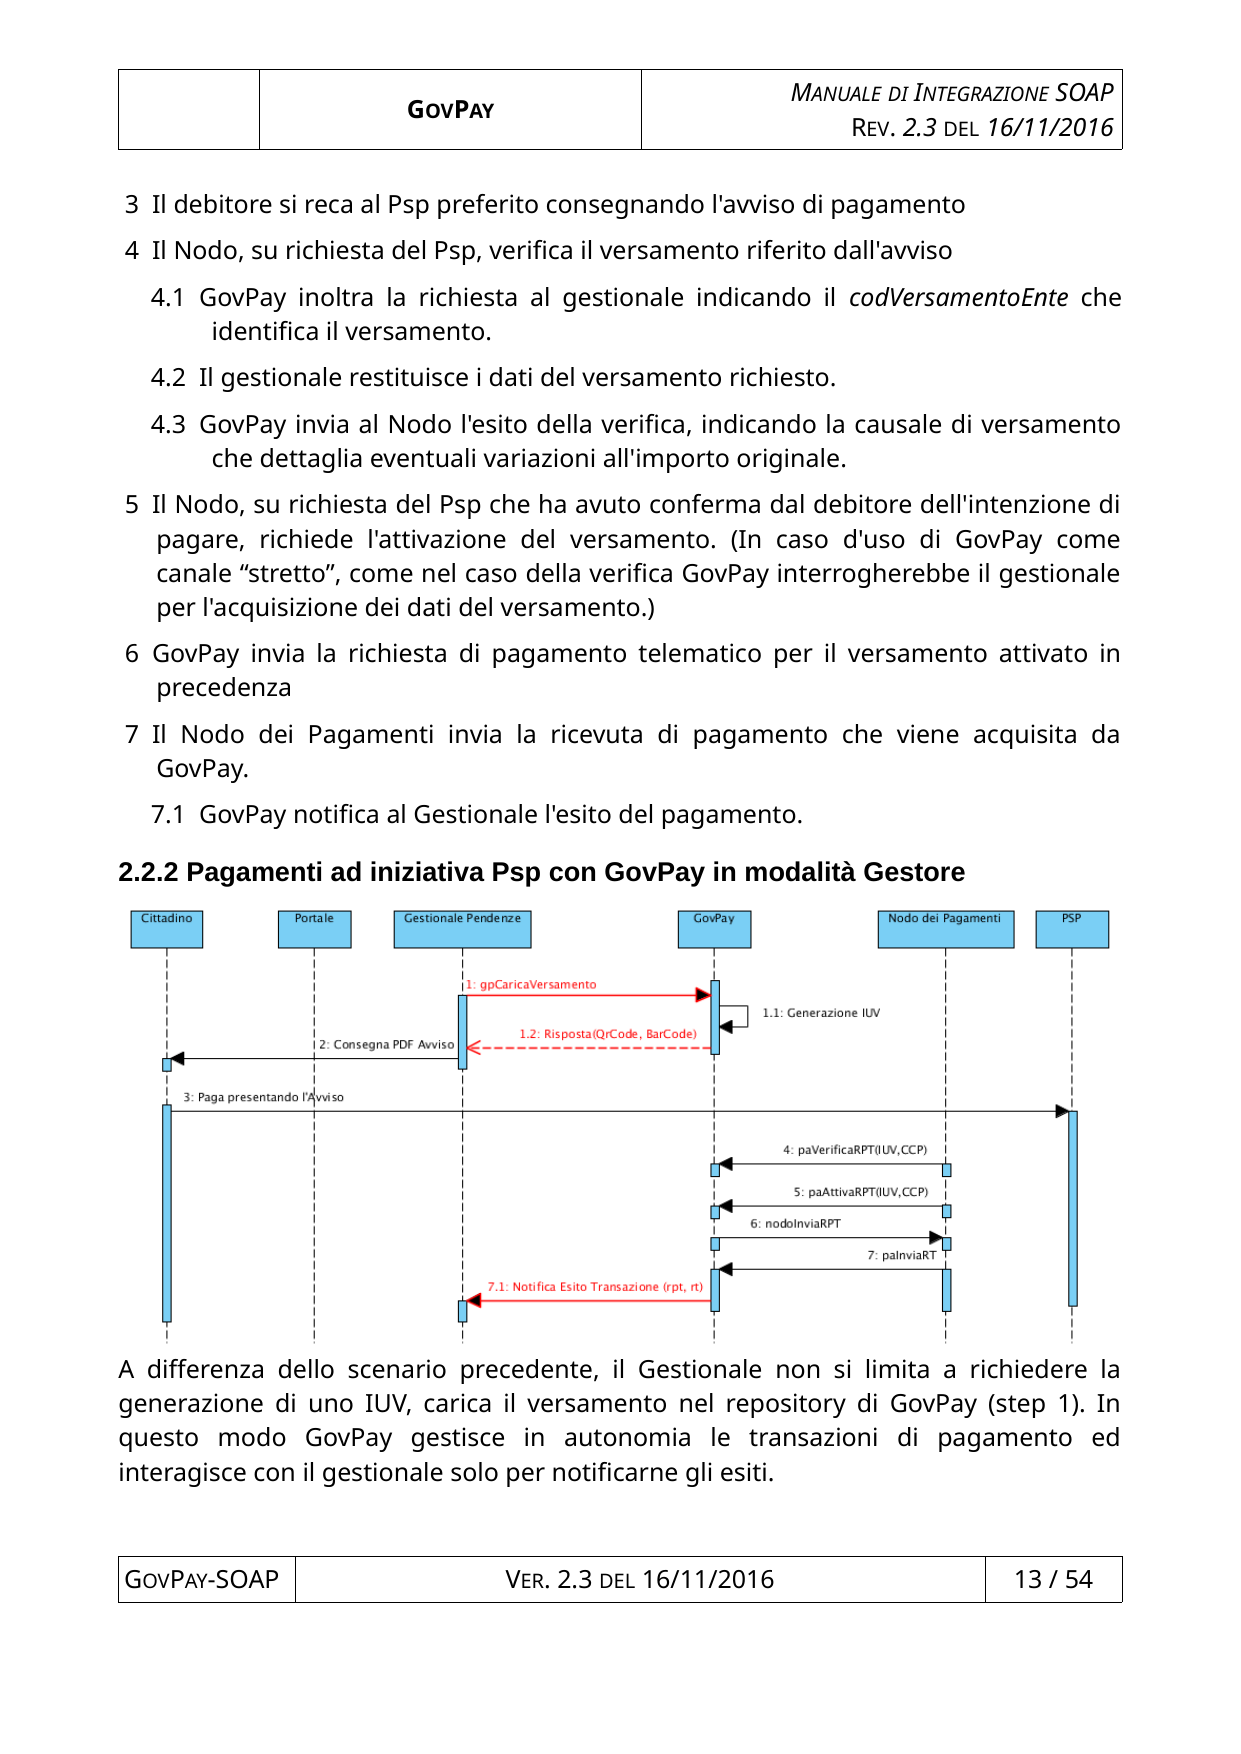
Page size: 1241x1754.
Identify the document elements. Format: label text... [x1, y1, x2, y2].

list GovPay invia la richiesta di pagamento telematico per il versamento attivato in precedenza [118, 636, 1122, 704]
subtitle Pagamenti ad iniziativa Psp con GovPay in modalità Gestore [118, 856, 1122, 887]
text A differenza dello scenario precedente, il Gestionale non si limita a richiedere la generazione di uno IUV, carica il versamento nel repository di GovPay (step 1). In questo modo GovPay gestisce in autonomia le transazioni di pagamento ed interagisce con il gestionale solo per notificarne gli esiti. [118, 1352, 1122, 1488]
list GovPay inoltra la richiesta al gestionale indicando il codVersamentoEnte che identifica il versamento. [144, 279, 1122, 347]
picture [118, 900, 1123, 1352]
list Il debitore si reca al Psp preferito consegnando l'avviso di pagamento [118, 186, 1122, 220]
list Il Nodo dei Pagamenti invia la ricevuta di pagamento che viene acquisita da GovPay. [118, 717, 1122, 785]
list GovPay invia al Nodo l'esito della verifica, indicando la causale di versamento che dettaglia eventuali variazioni all'importo originale. [144, 407, 1122, 475]
list Il Nodo, su richiesta del Psp, verifica il versamento riferito dall'avviso [118, 233, 1122, 267]
list GovPay notifica al Gestionale l'esito del pagamento. [144, 797, 1122, 831]
list Il gestionale restituisce i dati del versamento richiesto. [144, 360, 1122, 394]
list Il Nodo, su richiesta del Psp che ha avuto conferma dal debitore dell'intenzione di pagare, richiede l'attivazione del versamento. (In caso d'uso di GovPay come canale “stretto”, come nel caso della verifica GovPay interrogherebbe il gestionale per l'acquisizione dei dati del versamento.) [118, 487, 1122, 623]
